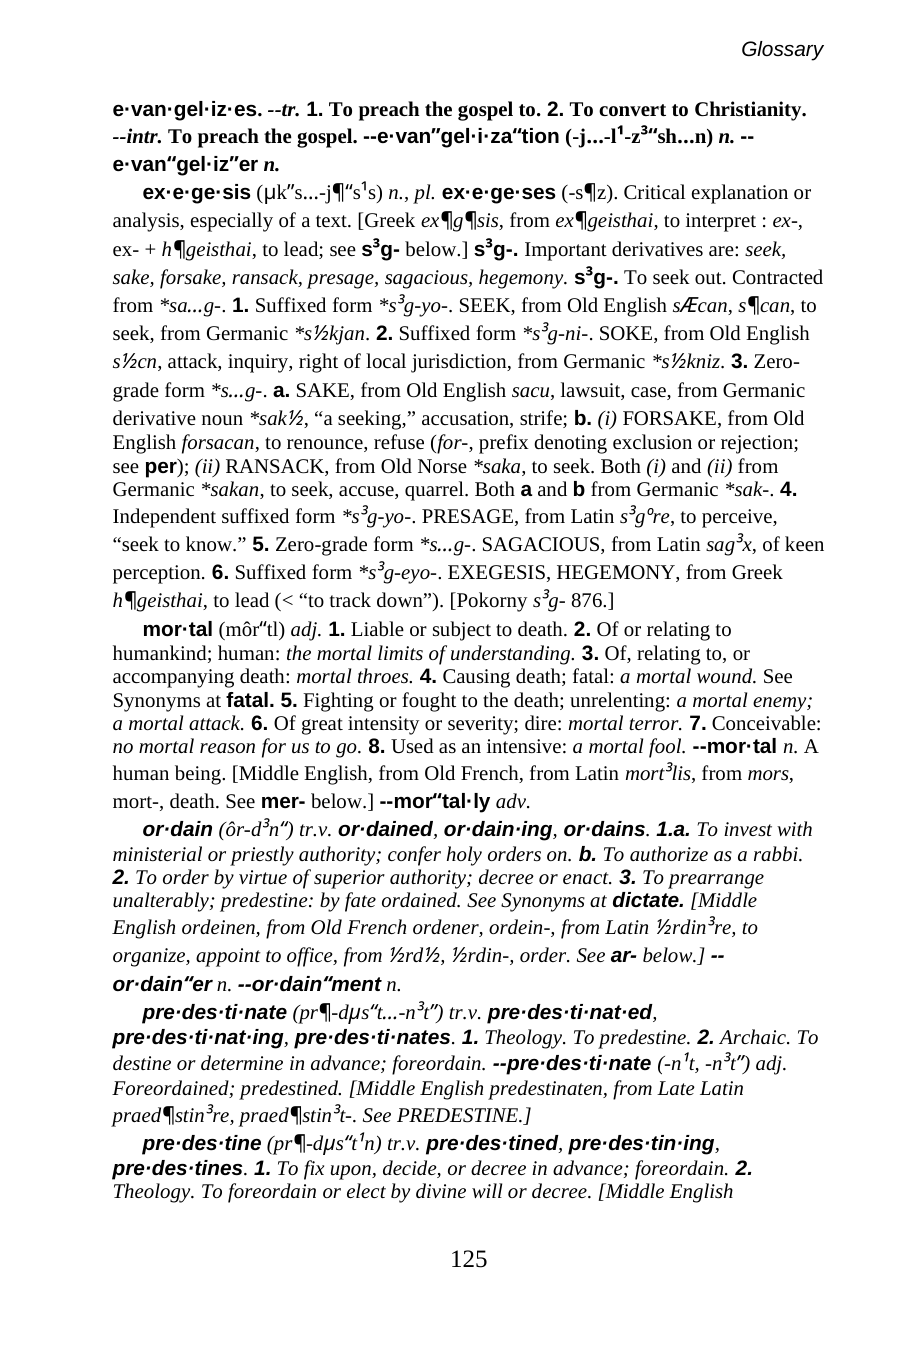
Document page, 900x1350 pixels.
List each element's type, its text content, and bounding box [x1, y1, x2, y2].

text ex·e·ge·sis (µk”s…-j¶“s¹s) n., pl. ex·e·ge·ses (-s¶z). Critical explanation or analysis, especially of a text. [Greek ex¶g¶sis, from ex¶geisthai, to interpret : ex-, ex- + h¶geisthai, to lead; see s³g- below.] s³g-. Important derivatives are: seek, sake, forsake, ransack, presage, sagacious, hegemony. s³g-. To seek out. Contracted from *sa…g-. 1. Suffixed form *s³g-yo-. SEEK, from Old English sÆcan, s¶can, to seek, from Germanic *s½kjan. 2. Suffixed form *s³g-ni-. SOKE, from Old English s½cn, attack, inquiry, right of local jurisdiction, from Germanic *s½kniz. 3. Zero-grade form *s…g-. a. SAKE, from Old English sacu, lawsuit, case, from Germanic derivative noun *sak½, “a seeking,” accusation, strife; b. (i) FORSAKE, from Old English forsacan, to renounce, refuse (for-, prefix denoting exclusion or rejection; see per); (ii) RANSACK, from Old Norse *saka, to seek. Both (i) and (ii) from Germanic *sakan, to seek, accuse, quarrel. Both a and b from Germanic *sak-. 4. Independent suffixed form *s³g-yo-. PRESAGE, from Latin s³gºre, to perceive, “seek to know.” 5. Zero-grade form *s…g-. SAGACIOUS, from Latin sag³x, of keen perception. 6. Suffixed form *s³g-eyo-. EXEGESIS, HEGEMONY, from Greek h¶geisthai, to lead (< “to track down”). [Pokorny s³g- 876.] [112, 177, 825, 614]
text mor·tal (môr“tl) adj. 1. Liable or subject to death. 2. Of or relating to humankind; human: the mortal limits of understanding. 3. Of, relating to, or accompanying death: mortal throes. 4. Causing death; fatal: a mortal wound. See Synonyms at fatal. 5. Fighting or fought to the death; unrelenting: a mortal enemy; a mortal attack. 6. Of great intensity or severity; dire: mortal terror. 7. Conceivable: no mortal reason for us to go. 8. Used as an intensive: a mortal fool. --mor·tal n. A human being. [Middle English, from Old French, from Latin mort³lis, from mors, mort-, death. See mer- below.] --mor“tal·ly adv. [112, 614, 825, 814]
text or·dain (ôr-d³n“) tr.v. or·dained, or·dain·ing, or·dains. 1.a. To invest with ministerial or priestly authority; confer holy orders on. b. To authorize as a rabbi. 2. To order by virtue of superior authority; decree or enact. 3. To prearrange unalterably; predestine: by fate ordained. See Synonyms at dictate. [Middle English ordeinen, from Old French ordener, ordein-, from Latin ½rdin³re, to organize, appoint to office, from ½rd½, ½rdin-, order. See ar- below.] --or·dain“er n. --or·dain“ment n. [112, 814, 825, 997]
text e·van·gel·iz·es. --tr. 1. To preach the gospel to. 2. To convert to Christianity. --intr. To preach the gospel. --e·van”gel·i·za“tion (-j…-l¹-z³“sh…n) n. --e·van“gel·iz”er n. [112, 97, 825, 177]
text pre·des·ti·nate (pr¶-dµs“t…-n³t”) tr.v. pre·des·ti·nat·ed, pre·des·ti·nat·ing, pre·des·ti·nates. 1. Theology. To predestine. 2. Archaic. To destine or determine in advance; foreordain. --pre·des·ti·nate (-n¹t, -n³t”) adj. Foreordained; predestined. [Middle English predestinaten, from Late Latin praed¶stin³re, praed¶stin³t-. See PREDESTINE.] [112, 997, 825, 1128]
text pre·des·tine (pr¶-dµs“t¹n) tr.v. pre·des·tined, pre·des·tin·ing, pre·des·tines. 1. To fix upon, decide, or decree in advance; foreordain. 2. Theology. To foreordain or elect by divine will or decree. [Middle English [112, 1128, 825, 1202]
